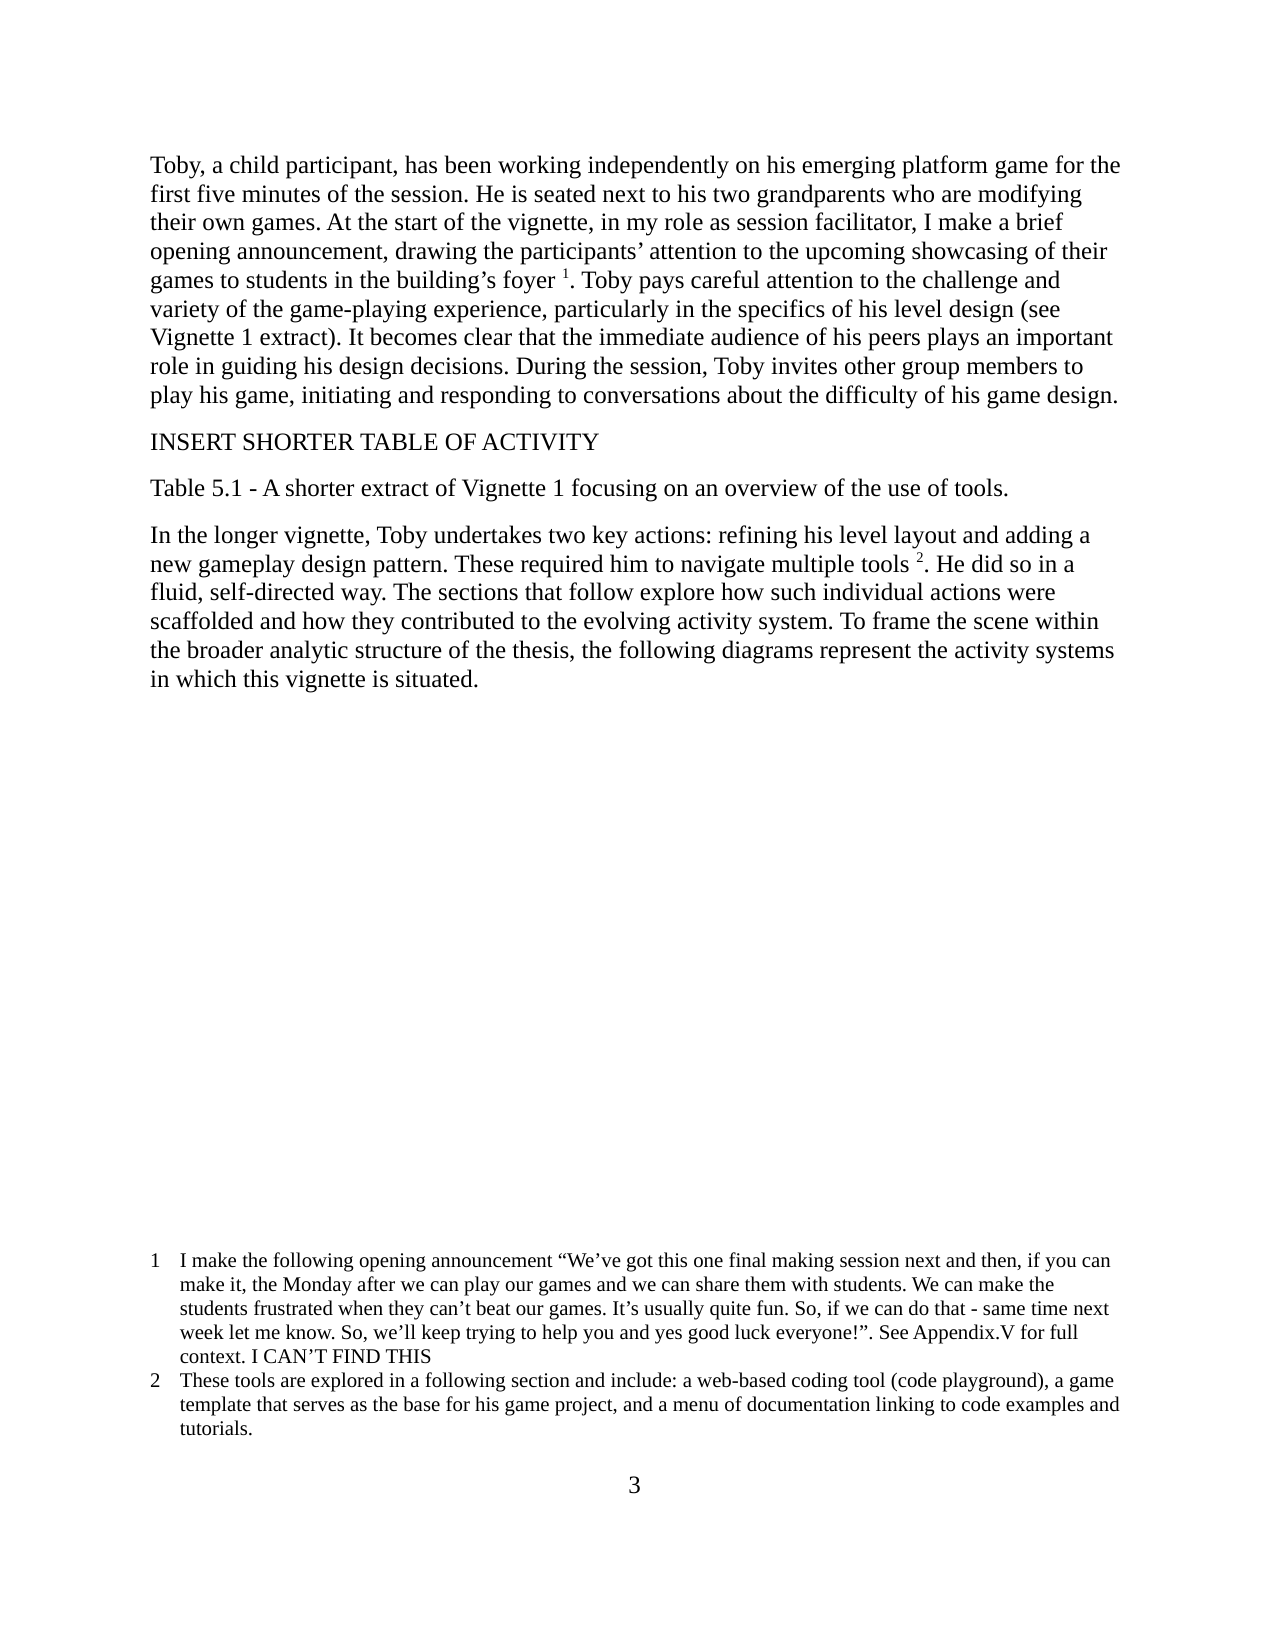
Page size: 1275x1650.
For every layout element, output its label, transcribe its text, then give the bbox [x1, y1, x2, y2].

text In the longer vignette, Toby undertakes two key actions: refining his level layout and adding a new gameplay design pattern. These required him to navigate multiple tools . He did so in a fluid, self-directed way. The sections that follow explore how such individual actions were scaffolded and how they contributed to the evolving activity system. To frame the scene within the broader analytic structure of the thesis, the following diagrams represent the activity systems in which this vignette is situated. [150, 520, 1125, 692]
text INSERT SHORTER TABLE OF ACTIVITY [150, 427, 1125, 455]
text These tools are explored in a following section and include: a web-based coding tool (code playground), a game template that serves as the base for his game project, and a menu of documentation linking to code examples and tutorials. [150, 1368, 1125, 1440]
text I make the following opening announcement “We’ve got this one final making session next and then, if you can make it, the Monday after we can play our games and we can share them with students. We can make the students frustrated when they can’t beat our games. It’s usually quite fun. So, if we can do that - same time next week let me know. So, we’ll keep trying to help you and yes good luck everyone!”. See Appendix.V for full context. I CAN’T FIND THIS [150, 1247, 1125, 1368]
text Toby, a child participant, has been working independently on his emerging platform game for the first five minutes of the session. He is seated next to his two grandparents who are modifying their own games. At the start of the vignette, in my role as session facilitator, I make a brief opening announcement, drawing the participants’ attention to the upcoming showcasing of their games to students in the building’s foyer . Toby pays careful attention to the challenge and variety of the game-playing experience, particularly in the specifics of his level design (see Vignette 1 extract). It becomes clear that the immediate audience of his peers plays an important role in guiding his design decisions. During the session, Toby invites other group members to play his game, initiating and responding to conversations about the difficulty of his game design. [150, 150, 1125, 409]
text Table 5.1 - A shorter extract of Vignette 1 focusing on an overview of the use of tools. [150, 473, 1125, 502]
